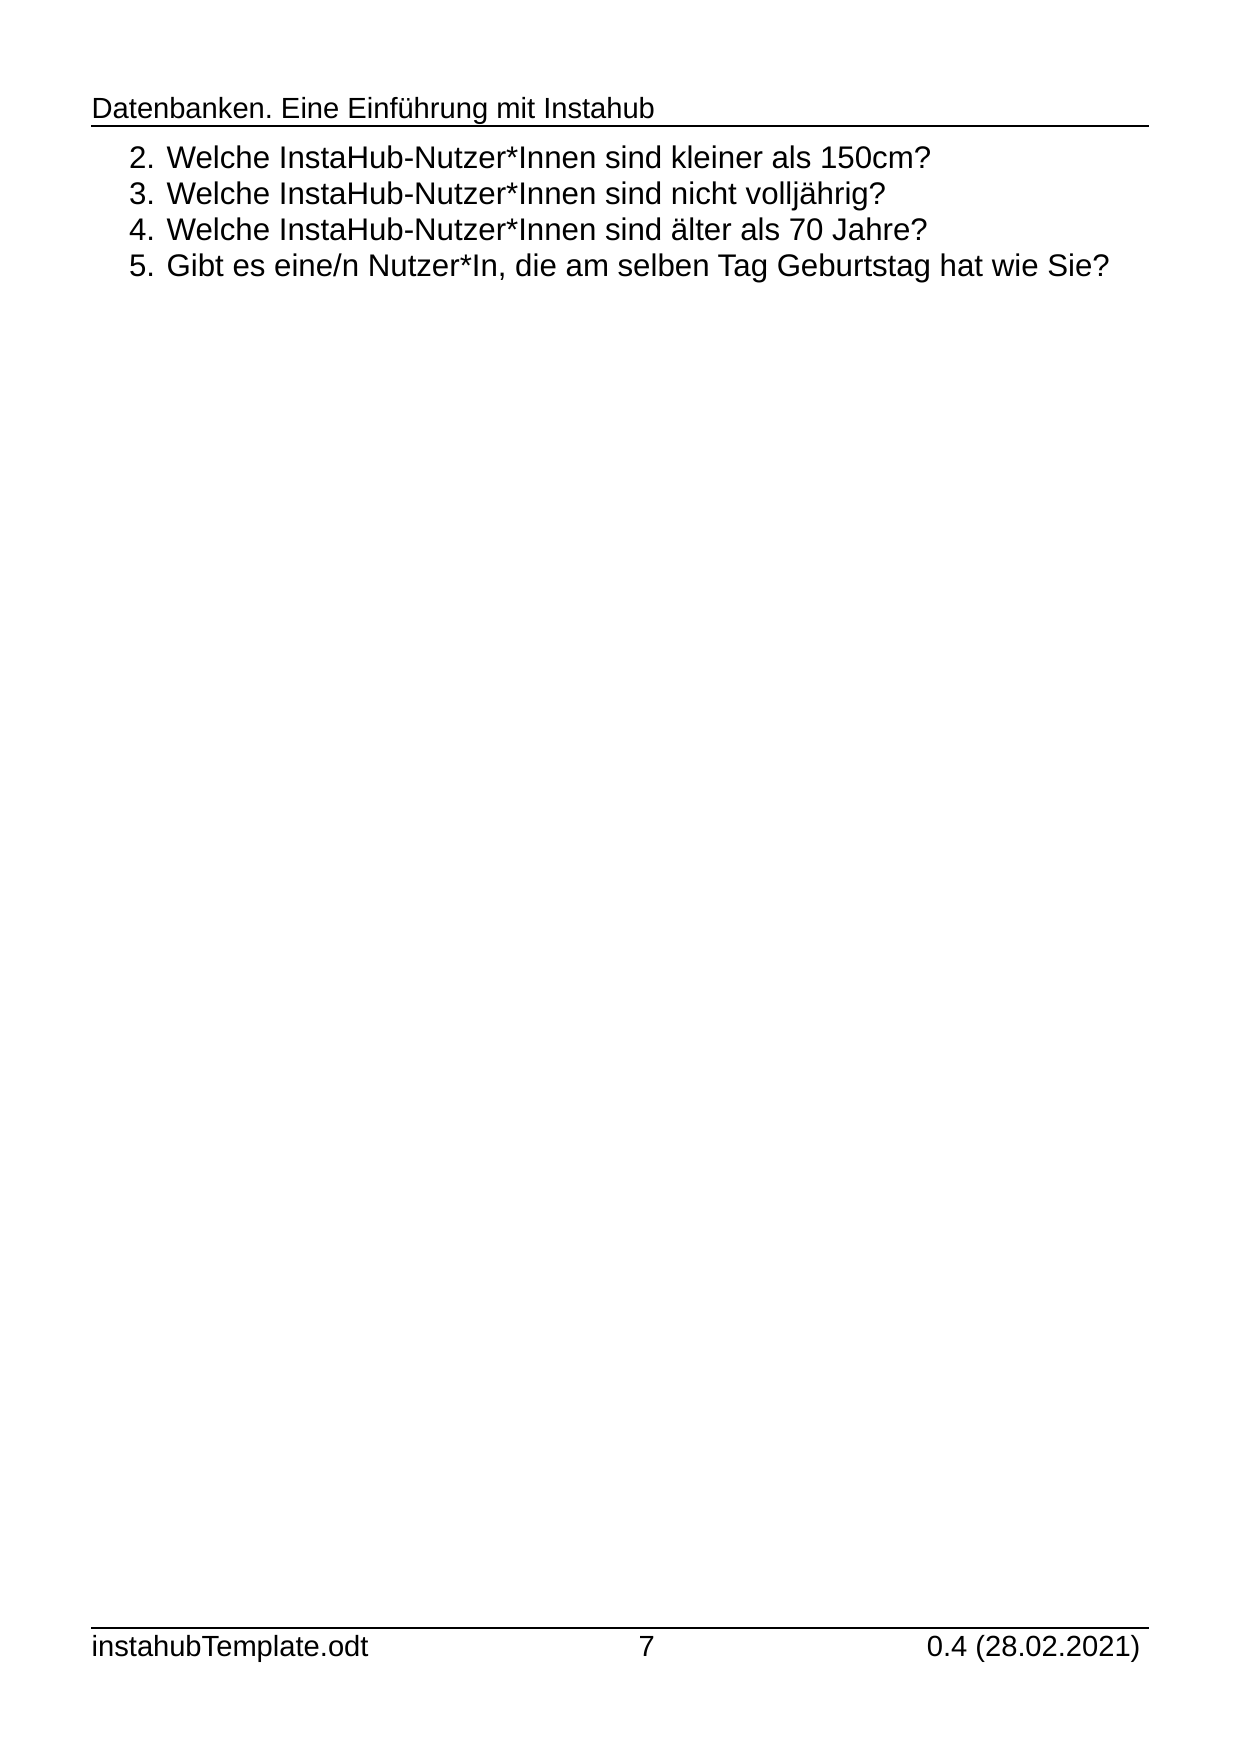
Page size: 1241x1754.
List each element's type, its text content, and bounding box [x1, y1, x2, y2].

list Welche InstaHub-Nutzer*Innen sind nicht volljährig? [129, 175, 1149, 211]
list Welche InstaHub-Nutzer*Innen sind kleiner als 150cm? [129, 139, 1149, 175]
list Gibt es eine/n Nutzer*In, die am selben Tag Geburtstag hat wie Sie? [129, 247, 1149, 283]
list Welche InstaHub-Nutzer*Innen sind älter als 70 Jahre? [129, 211, 1149, 247]
